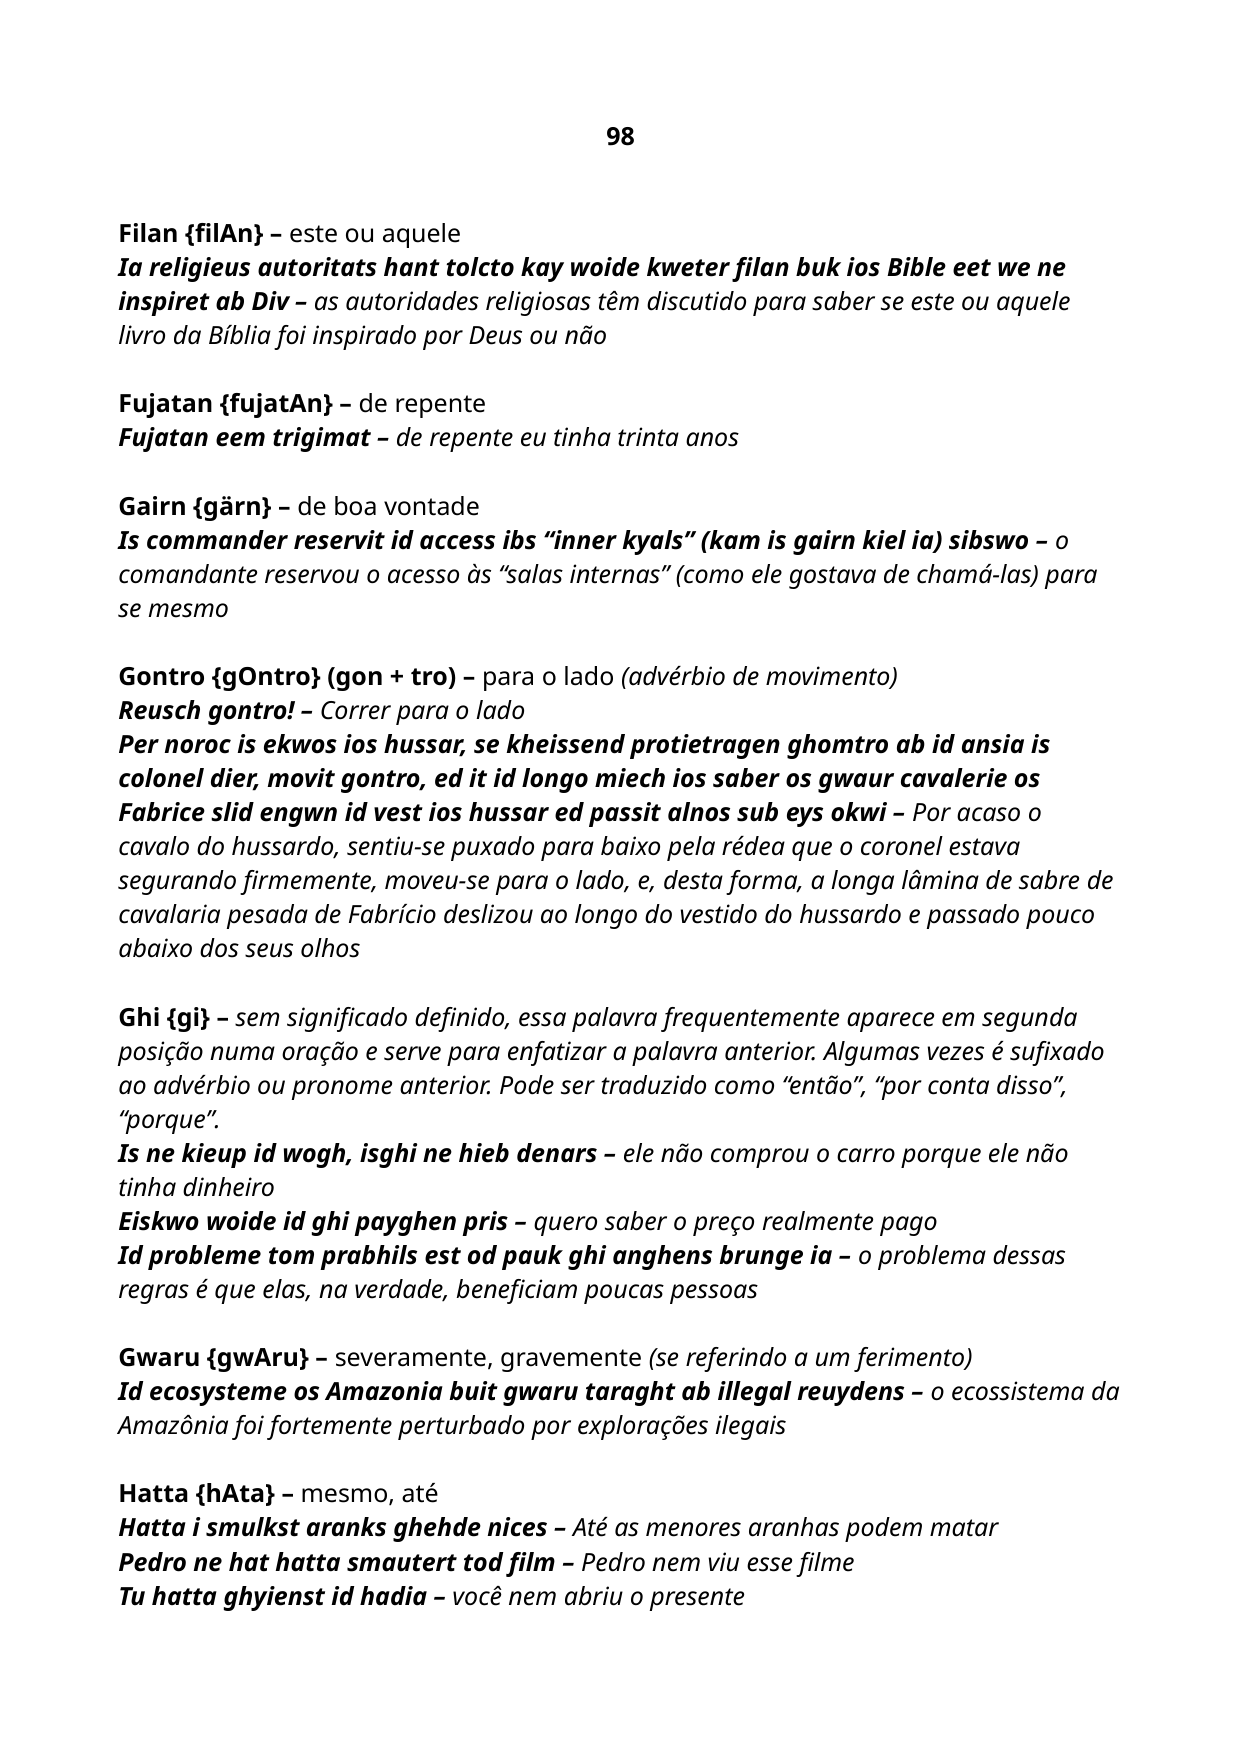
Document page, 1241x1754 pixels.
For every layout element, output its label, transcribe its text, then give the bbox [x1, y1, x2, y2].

text Is commander reservit id access ibs “inner kyals” (kam is gairn kiel ia) sibswo – o comandante reservou o acesso às “salas internas” (como ele gostava de chamá-las) para se mesmo [118, 522, 1123, 624]
text Is ne kieup id wogh, isghi ne hieb denars – ele não comprou o carro porque ele não tinha dinheiro [118, 1135, 1123, 1203]
text Id probleme tom prabhils est od pauk ghi anghens brunge ia – o problema dessas regras é que elas, na verdade, beneficiam poucas pessoas [118, 1238, 1123, 1306]
text Eiskwo woide id ghi payghen pris – quero saber o preço realmente pago [118, 1203, 1123, 1238]
text Hatta {hAta} – mesmo, até [118, 1476, 1123, 1510]
text Gairn {gärn} – de boa vontade [118, 488, 1123, 522]
text Per noroc is ekwos ios hussar, se kheissend protietragen ghomtro ab id ansia is colonel dier, movit gontro, ed it id longo miech ios saber os gwaur cavalerie os Fabrice slid engwn id vest ios hussar ed passit alnos sub eys okwi – Por acaso o cavalo do hussardo, sentiu-se puxado para baixo pela rédea que o coronel estava segurando firmemente, moveu-se para o lado, e, desta forma, a longa lâmina de sabre de cavalaria pesada de Fabrício deslizou ao longo do vestido do hussardo e passado pouco abaixo dos seus olhos [118, 727, 1123, 965]
text Tu hatta ghyienst id hadia – você nem abriu o presente [118, 1578, 1123, 1612]
text Id ecosysteme os Amazonia buit gwaru taraght ab illegal reuydens – o ecossistema da Amazônia foi fortemente perturbado por explorações ilegais [118, 1374, 1123, 1442]
text Pedro ne hat hatta smautert tod film – Pedro nem viu esse filme [118, 1544, 1123, 1578]
text Fujatan {fujatAn} – de repente [118, 386, 1123, 420]
text Gwaru {gwAru} – severamente, gravemente (se referindo a um ferimento) [118, 1340, 1123, 1374]
text Ghi {gi} – sem significado definido, essa palavra frequentemente aparece em segunda posição numa oração e serve para enfatizar a palavra anterior. Algumas vezes é sufixado ao advérbio ou pronome anterior. Pode ser traduzido como “então”, “por conta disso”, “porque”. [118, 999, 1123, 1135]
text Fujatan eem trigimat – de repente eu tinha trinta anos [118, 420, 1123, 454]
text Ia religieus autoritats hant tolcto kay woide kweter filan buk ios Bible eet we ne inspiret ab Div – as autoridades religiosas têm discutido para saber se este ou aquele livro da Bíblia foi inspirado por Deus ou não [118, 250, 1123, 352]
text Gontro {gOntro} (gon + tro) – para o lado (advérbio de movimento) [118, 658, 1123, 693]
text Filan {filAn} – este ou aquele [118, 216, 1123, 250]
text Hatta i smulkst aranks ghehde nices – Até as menores aranhas podem matar [118, 1510, 1123, 1544]
text Reusch gontro! – Correr para o lado [118, 693, 1123, 727]
